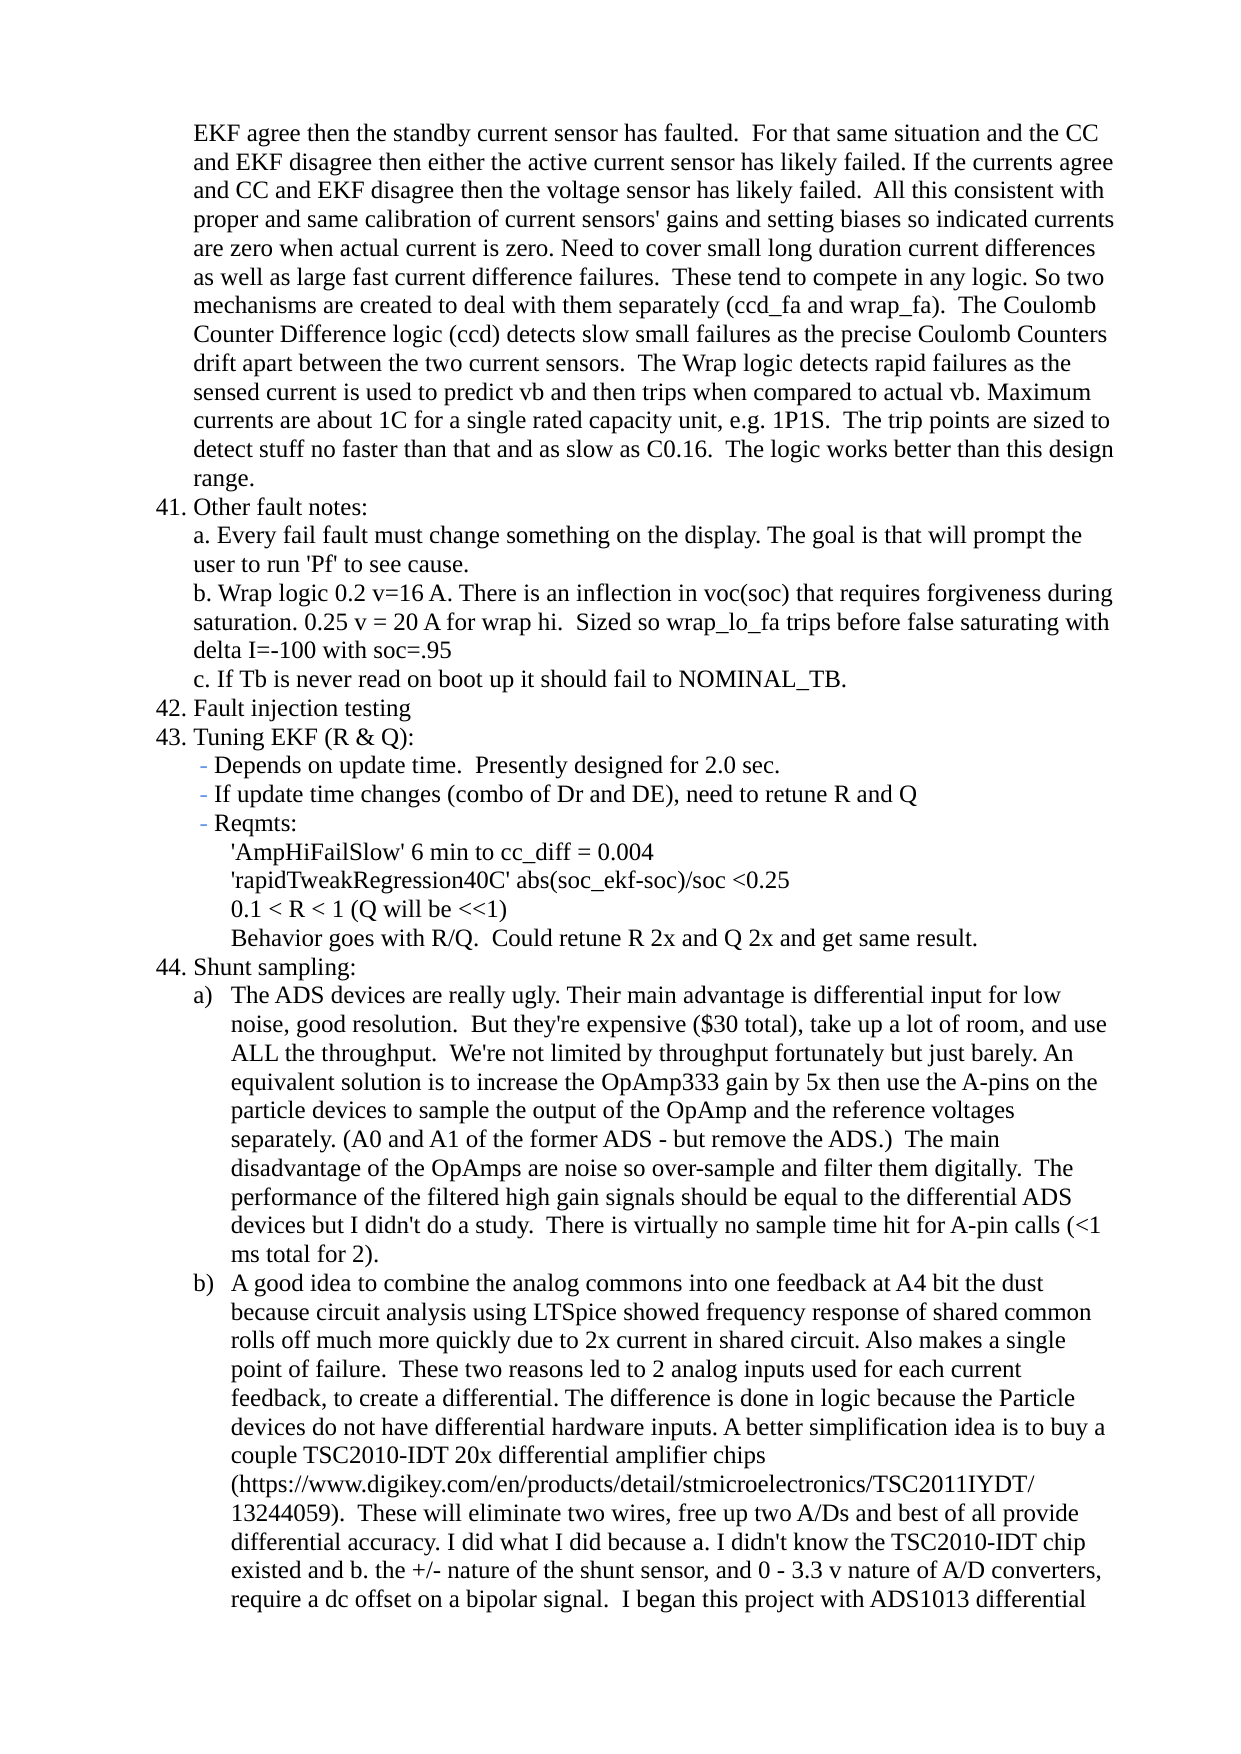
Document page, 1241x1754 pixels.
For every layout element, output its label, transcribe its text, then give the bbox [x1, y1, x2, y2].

list Shunt sampling: [156, 952, 1122, 981]
list 'AmpHiFailSlow' 6 min to cc_diff = 0.004 [193, 837, 1122, 866]
list c. If Tb is never read on boot up it should fail to NOMINAL_TB. [156, 664, 1122, 693]
list Behavior goes with R/Q. Could retune R 2x and Q 2x and get same result. [193, 923, 1122, 952]
list - Depends on update time. Presently designed for 2.0 sec. [156, 751, 1122, 779]
list A good idea to combine the analog commons into one feedback at A4 bit the dust because circuit analysis using LTSpice showed frequency response of shared common rolls off much more quickly due to 2x current in shared circuit. Also makes a single point of failure. These two reasons led to 2 analog inputs used for each current feedback, to create a differential. The difference is done in logic because the Particle devices do not have differential hardware inputs. A better simplification idea is to buy a couple TSC2010-IDT 20x differential amplifier chips (https://www.digikey.com/en/products/detail/stmicroelectronics/TSC2011IYDT/13244059). These will eliminate two wires, free up two A/Ds and best of all provide differential accuracy. I did what I did because a. I didn't know the TSC2010-IDT chip existed and b. the +/- nature of the shunt sensor, and 0 - 3.3 v nature of A/D converters, require a dc offset on a bipolar signal. I began this project with ADS1013 differential [193, 1268, 1122, 1613]
list Fault injection testing [156, 693, 1122, 722]
list EKF agree then the standby current sensor has faulted. For that same situation and the CC and EKF disagree then either the active current sensor has likely failed. If the currents agree and CC and EKF disagree then the voltage sensor has likely failed. All this consistent with proper and same calibration of current sensors' gains and setting biases so indicated currents are zero when actual current is zero. Need to cover small long duration current differences as well as large fast current difference failures. These tend to compete in any logic. So two mechanisms are created to deal with them separately (ccd_fa and wrap_fa). The Coulomb Counter Difference logic (ccd) detects slow small failures as the precise Coulomb Counters drift apart between the two current sensors. The Wrap logic detects rapid failures as the sensed current is used to predict vb and then trips when compared to actual vb. Maximum currents are about 1C for a single rated capacity unit, e.g. 1P1S. The trip points are sized to detect stuff no faster than that and as slow as C0.16. The logic works better than this design range. [156, 118, 1122, 492]
list Other fault notes: [156, 492, 1122, 521]
list b. Wrap logic 0.2 v=16 A. There is an inflection in voc(soc) that requires forgiveness during saturation. 0.25 v = 20 A for wrap hi. Sized so wrap_lo_fa trips before false saturating with delta I=-100 with soc=.95 [156, 578, 1122, 664]
list 0.1 < R < 1 (Q will be <<1) [193, 894, 1122, 923]
list a. Every fail fault must change something on the display. The goal is that will prompt the user to run 'Pf' to see cause. [156, 521, 1122, 578]
list 'rapidTweakRegression40C' abs(soc_ekf-soc)/soc <0.25 [193, 866, 1122, 894]
list - If update time changes (combo of Dr and DE), need to retune R and Q [156, 779, 1122, 808]
list - Reqmts: [156, 808, 1122, 837]
list The ADS devices are really ugly. Their main advantage is differential input for low noise, good resolution. But they're expensive ($30 total), take up a lot of room, and use ALL the throughput. We're not limited by throughput fortunately but just barely. An equivalent solution is to increase the OpAmp333 gain by 5x then use the A-pins on the particle devices to sample the output of the OpAmp and the reference voltages separately. (A0 and A1 of the former ADS - but remove the ADS.) The main disadvantage of the OpAmps are noise so over-sample and filter them digitally. The performance of the filtered high gain signals should be equal to the differential ADS devices but I didn't do a study. There is virtually no sample time hit for A-pin calls (<1 ms total for 2). [193, 981, 1122, 1268]
list Tuning EKF (R & Q): [156, 722, 1122, 751]
